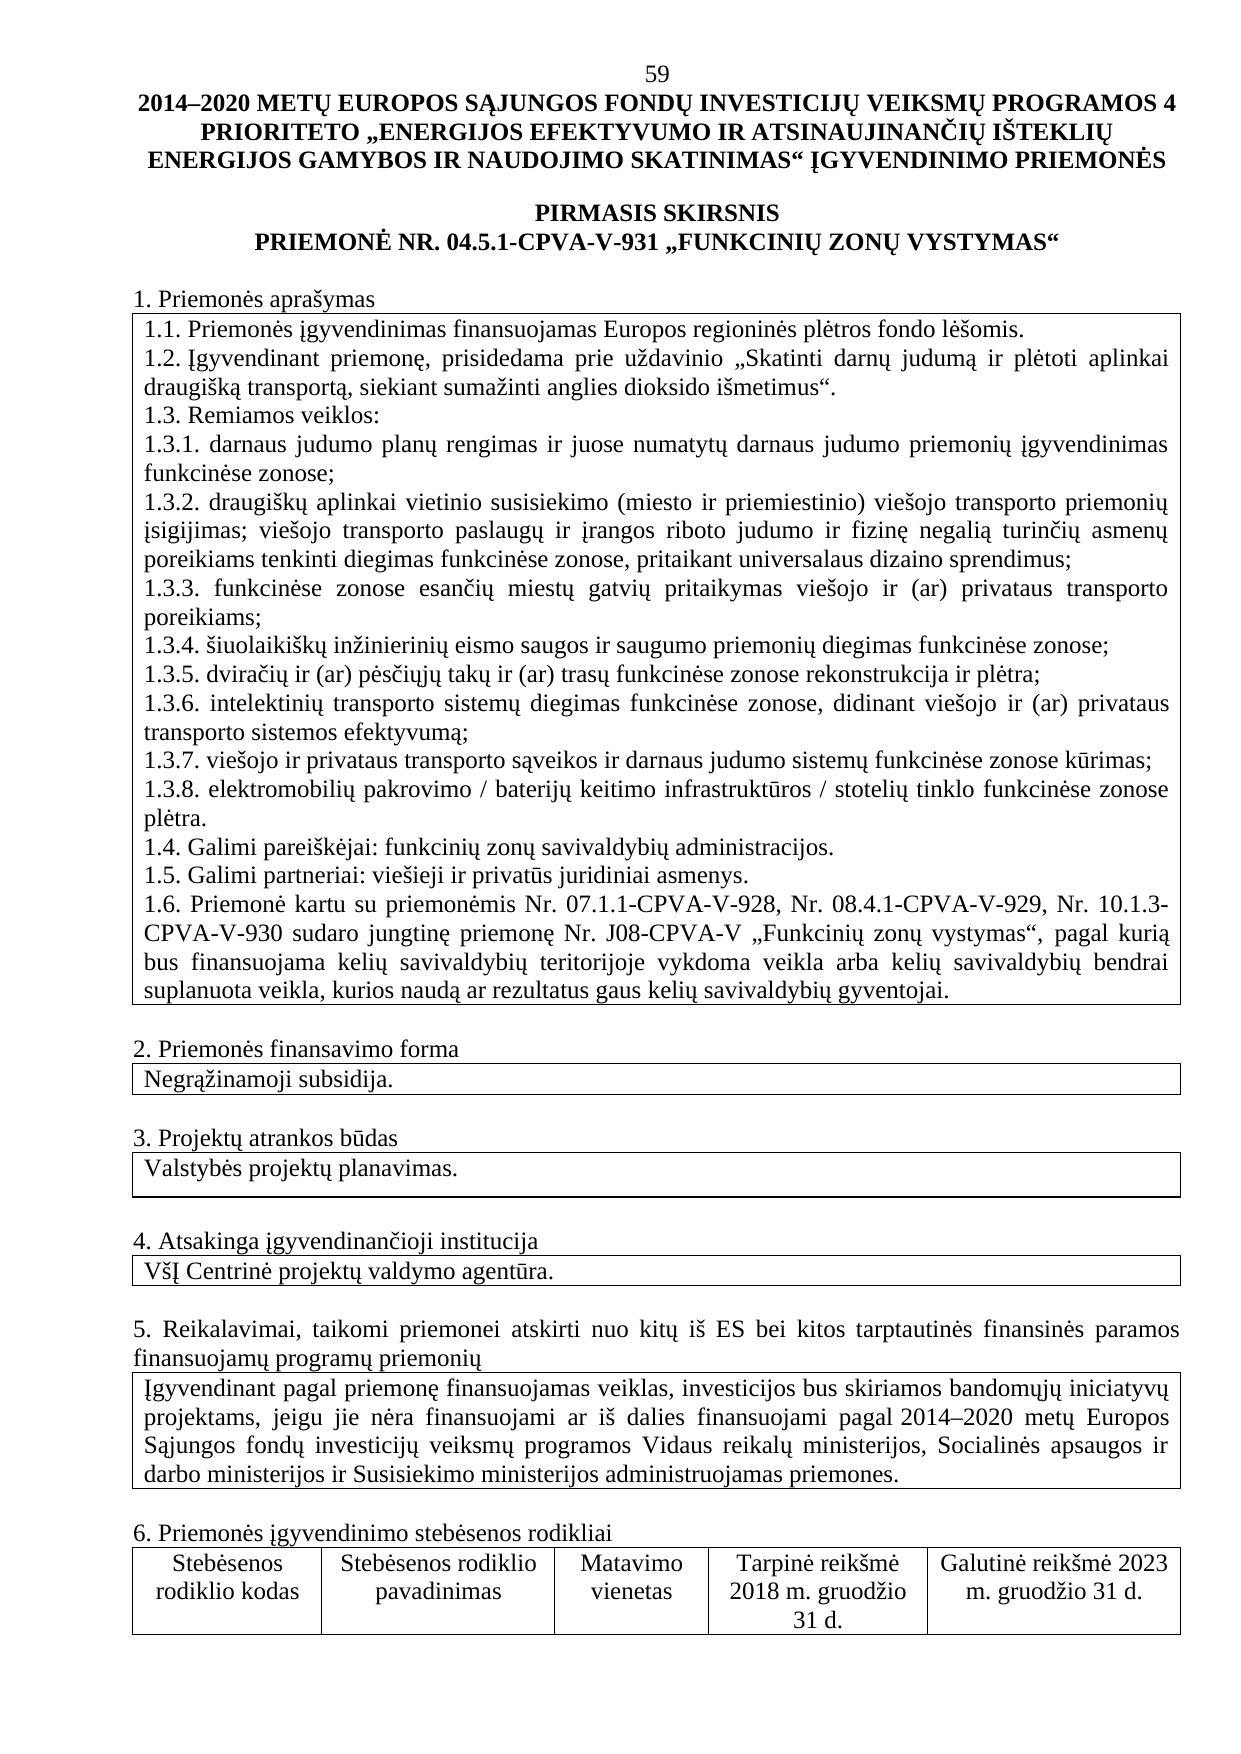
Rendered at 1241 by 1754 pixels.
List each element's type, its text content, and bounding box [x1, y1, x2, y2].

text PRIEMONĖ NR. 04.5.1-cpva-V-931 „FUNKCINIŲ ZONŲ VYSTYMAS“ [133, 227, 1181, 256]
table_header Matavimo vienetas [555, 1548, 708, 1634]
text 2014–2020 METŲ EUROPOS SĄJUNGOS FONDŲ INVESTICIJŲ VEIKSMŲ PROGRAMOS 4 PRIORITETO „ENERGIJOS EFEKTYVUMO IR ATSINAUJINANČIŲ IŠTEKLIŲ ENERGIJOS GAMYBOS IR NAUDOJIMO SKATINIMAS“ ĮGYVENDINIMO PRIEMONĖS [133, 88, 1181, 174]
table_header Galutinė reikšmė 2023 m. gruodžio 31 d. [928, 1548, 1180, 1634]
text 6. Priemonės įgyvendinimo stebėsenos rodikliai [133, 1518, 1181, 1547]
table_header Stebėsenos rodiklio kodas [133, 1548, 321, 1634]
text 3. Projektų atrankos būdas [133, 1123, 1181, 1152]
table_header Tarpinė reikšmė 2018 m. gruodžio 31 d. [709, 1548, 927, 1634]
table_cell 1.4. Galimi pareiškėjai: funkcinių zonų savivaldybių administracijos. 1.5. Galimi partneriai: viešieji ir privatūs juridiniai asmenys. 1.6. Priemonė kartu su priemonėmis Nr. 07.1.1-CPVA-V-928, Nr. 08.4.1-CPVA-V-929, Nr. 10.1.3-CPVA-V-930 sudaro jungtinę priemonę Nr. J08-CPVA-V „Funkcinių zonų vystymas“, pagal kurią bus finansuojama kelių savivaldybių teritorijoje vykdoma veikla arba kelių savivaldybių bendrai suplanuota veikla, kurios naudą ar rezultatus gaus kelių savivaldybių gyventojai. [133, 832, 1180, 1004]
table_header Valstybės projektų planavimas. [133, 1153, 1180, 1196]
table_header VšĮ Centrinė projektų valdymo agentūra. [133, 1256, 1180, 1285]
table_header 1.1. Priemonės įgyvendinimas finansuojamas Europos regioninės plėtros fondo lėšomis. [133, 314, 1180, 343]
text 4. Atsakinga įgyvendinančioji institucija [133, 1226, 1181, 1255]
table_header Negrąžinamoji subsidija. [133, 1064, 1180, 1094]
table_header Stebėsenos rodiklio pavadinimas [322, 1548, 554, 1634]
text 5. Reikalavimai, taikomi priemonei atskirti nuo kitų iš ES bei kitos tarptautinės finansinės paramos finansuojamų programų priemonių [133, 1314, 1181, 1372]
text PIRMASIS SKIRSNIS [133, 198, 1181, 227]
table_header Įgyvendinant pagal priemonę finansuojamas veiklas, investicijos bus skiriamos bandomųjų iniciatyvų projektams, jeigu jie nėra finansuojami ar iš dalies finansuojami pagal 2014–2020 metų Europos Sąjungos fondų investicijų veiksmų programos Vidaus reikalų ministerijos, Socialinės apsaugos ir darbo ministerijos ir Susisiekimo ministerijos administruojamas priemones. [133, 1373, 1180, 1488]
table_cell 1.2. Įgyvendinant priemonę, prisidedama prie uždavinio „Skatinti darnų judumą ir plėtoti aplinkai draugišką transportą, siekiant sumažinti anglies dioksido išmetimus“. [133, 343, 1180, 400]
text 2. Priemonės finansavimo forma [133, 1034, 1181, 1063]
text 1. Priemonės aprašymas [133, 284, 1181, 313]
table_cell 1.3. Remiamos veiklos: 1.3.1. darnaus judumo planų rengimas ir juose numatytų darnaus judumo priemonių įgyvendinimas funkcinėse zonose; 1.3.2. draugiškų aplinkai vietinio susisiekimo (miesto ir priemiestinio) viešojo transporto priemonių įsigijimas; viešojo transporto paslaugų ir įrangos riboto judumo ir fizinę negalią turinčių asmenų poreikiams tenkinti diegimas funkcinėse zonose, pritaikant universalaus dizaino sprendimus; 1.3.3. funkcinėse zonose esančių miestų gatvių pritaikymas viešojo ir (ar) privataus transporto poreikiams; 1.3.4. šiuolaikiškų inžinierinių eismo saugos ir saugumo priemonių diegimas funkcinėse zonose; 1.3.5. dviračių ir (ar) pėsčiųjų takų ir (ar) trasų funkcinėse zonose rekonstrukcija ir plėtra; 1.3.6. intelektinių transporto sistemų diegimas funkcinėse zonose, didinant viešojo ir (ar) privataus transporto sistemos efektyvumą; 1.3.7. viešojo ir privataus transporto sąveikos ir darnaus judumo sistemų funkcinėse zonose kūrimas; 1.3.8. elektromobilių pakrovimo / baterijų keitimo infrastruktūros / stotelių tinklo funkcinėse zonose plėtra. [133, 400, 1180, 832]
